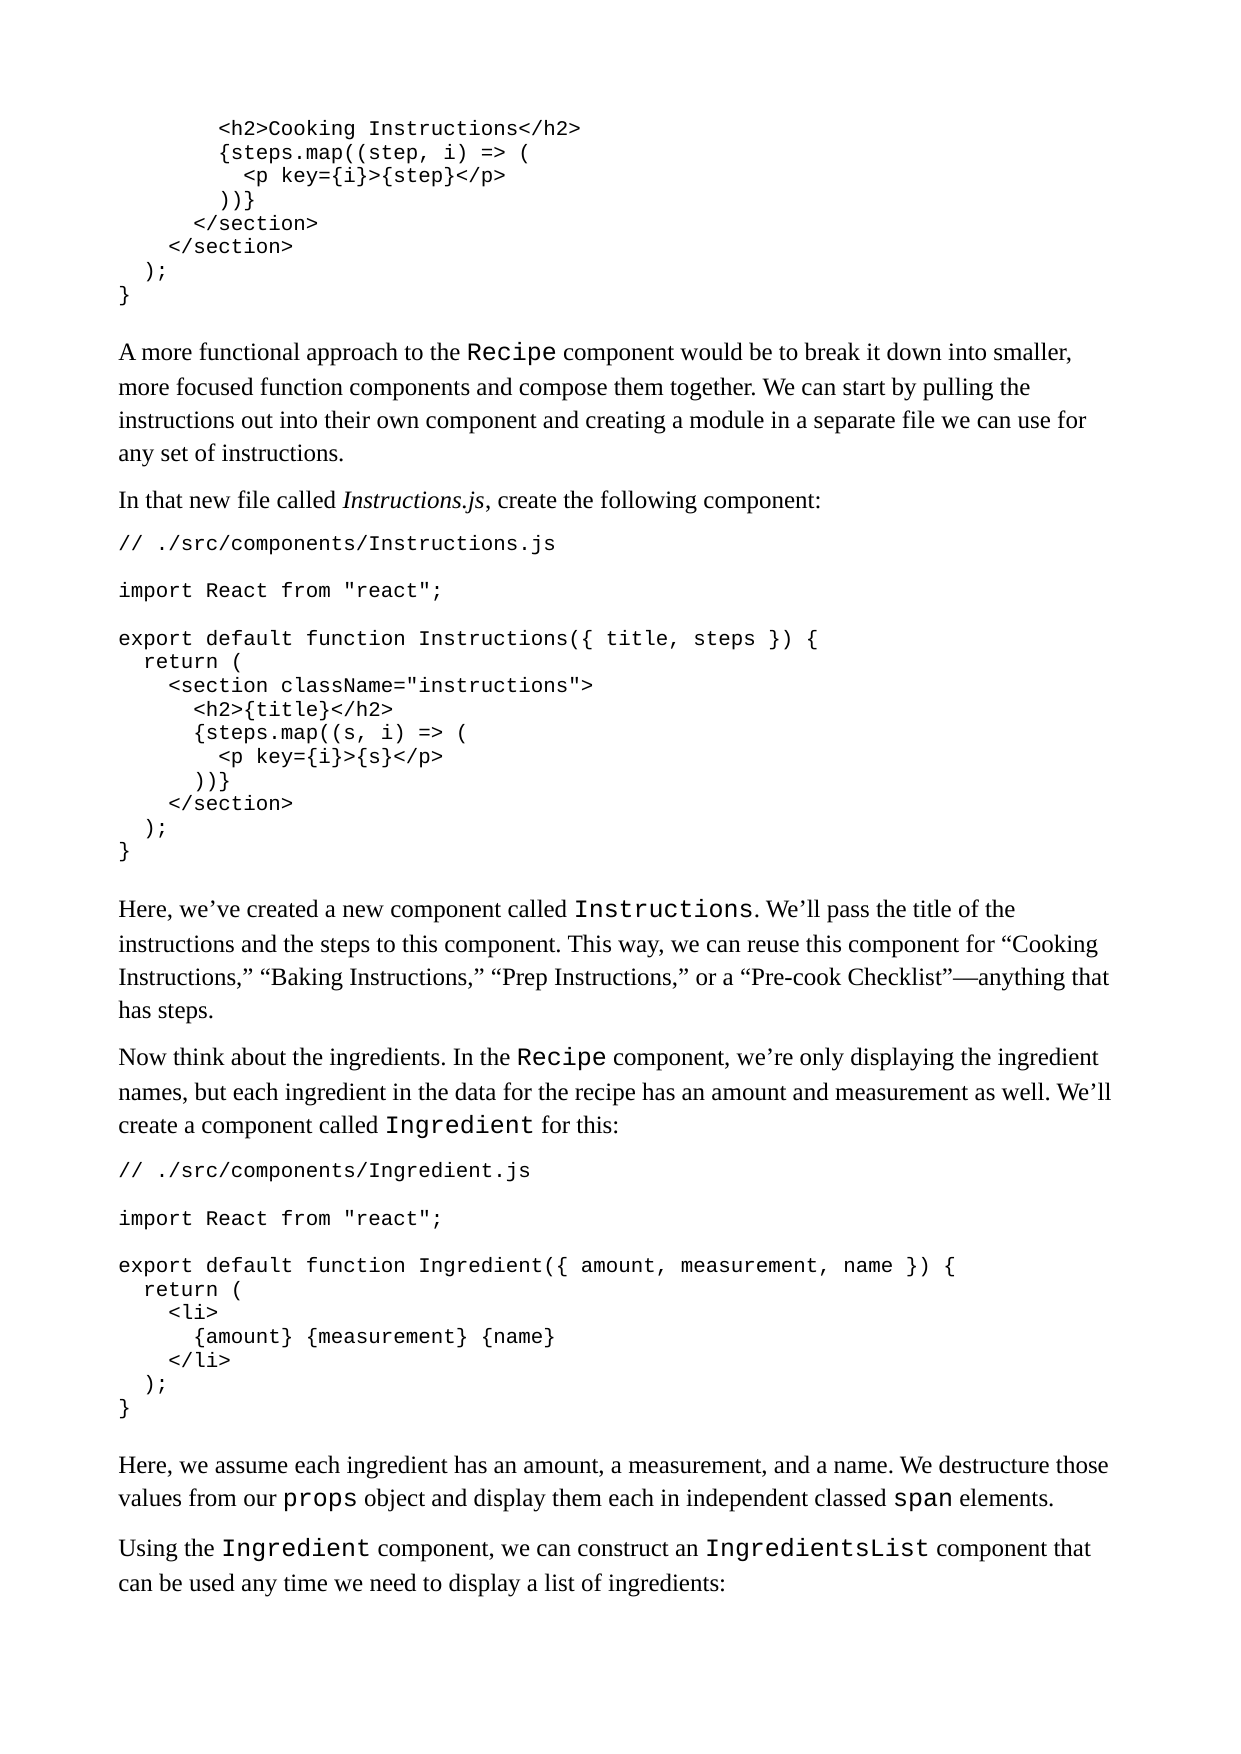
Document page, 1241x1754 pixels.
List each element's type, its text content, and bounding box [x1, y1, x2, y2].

text } [118, 284, 1122, 307]
text ); [118, 817, 1122, 841]
text <h2>Cooking Instructions</h2> [118, 118, 1122, 142]
text <h2>{title}</h2> [118, 699, 1122, 722]
text } [118, 1397, 1122, 1421]
text </li> [118, 1350, 1122, 1373]
text Using the Ingredient component, we can construct an IngredientsList component that can be used any time we need to display a list of ingredients: [118, 1533, 1122, 1597]
text return ( [118, 651, 1122, 675]
text import React from "react"; [118, 580, 1122, 604]
text <section className="instructions"> [118, 675, 1122, 699]
text ))} [118, 769, 1122, 793]
text Here, we’ve created a new component called Instructions. We’ll pass the title of the instructions and the steps to this component. This way, we can reuse this component for “Cooking Instructions,” “Baking Instructions,” “Prep Instructions,” or a “Pre-cook Checklist”—anything that has steps. [118, 894, 1122, 1023]
text ); [118, 1373, 1122, 1397]
text </section> [118, 793, 1122, 817]
text </section> [118, 213, 1122, 236]
text // ./src/components/Instructions.js [118, 533, 1122, 557]
text In that new file called Instructions.js, create the following component: [118, 486, 1122, 514]
text <p key={i}>{step}</p> [118, 165, 1122, 189]
text </section> [118, 236, 1122, 260]
text export default function Instructions({ title, steps }) { [118, 628, 1122, 651]
text A more functional approach to the Recipe component would be to break it down into smaller, more focused function components and compose them together. We can start by pulling the instructions out into their own component and creating a module in a separate file we can use for any set of instructions. [118, 337, 1122, 467]
text ))} [118, 189, 1122, 213]
text {steps.map((s, i) => ( [118, 722, 1122, 746]
text <li> [118, 1302, 1122, 1326]
text ); [118, 260, 1122, 284]
text Now think about the ingredients. In the Recipe component, we’re only displaying the ingredient names, but each ingredient in the data for the recipe has an amount and measurement as well. We’ll create a component called Ingredient for this: [118, 1042, 1122, 1141]
text <p key={i}>{s}</p> [118, 746, 1122, 769]
text } [118, 841, 1122, 864]
text {steps.map((step, i) => ( [118, 142, 1122, 165]
text import React from "react"; [118, 1208, 1122, 1231]
text // ./src/components/Ingredient.js [118, 1161, 1122, 1184]
text export default function Ingredient({ amount, measurement, name }) { [118, 1255, 1122, 1279]
text {amount} {measurement} {name} [118, 1326, 1122, 1350]
text Here, we assume each ingredient has an amount, a measurement, and a name. We destructure those values from our props object and display them each in independent classed span elements. [118, 1450, 1122, 1514]
text return ( [118, 1279, 1122, 1302]
